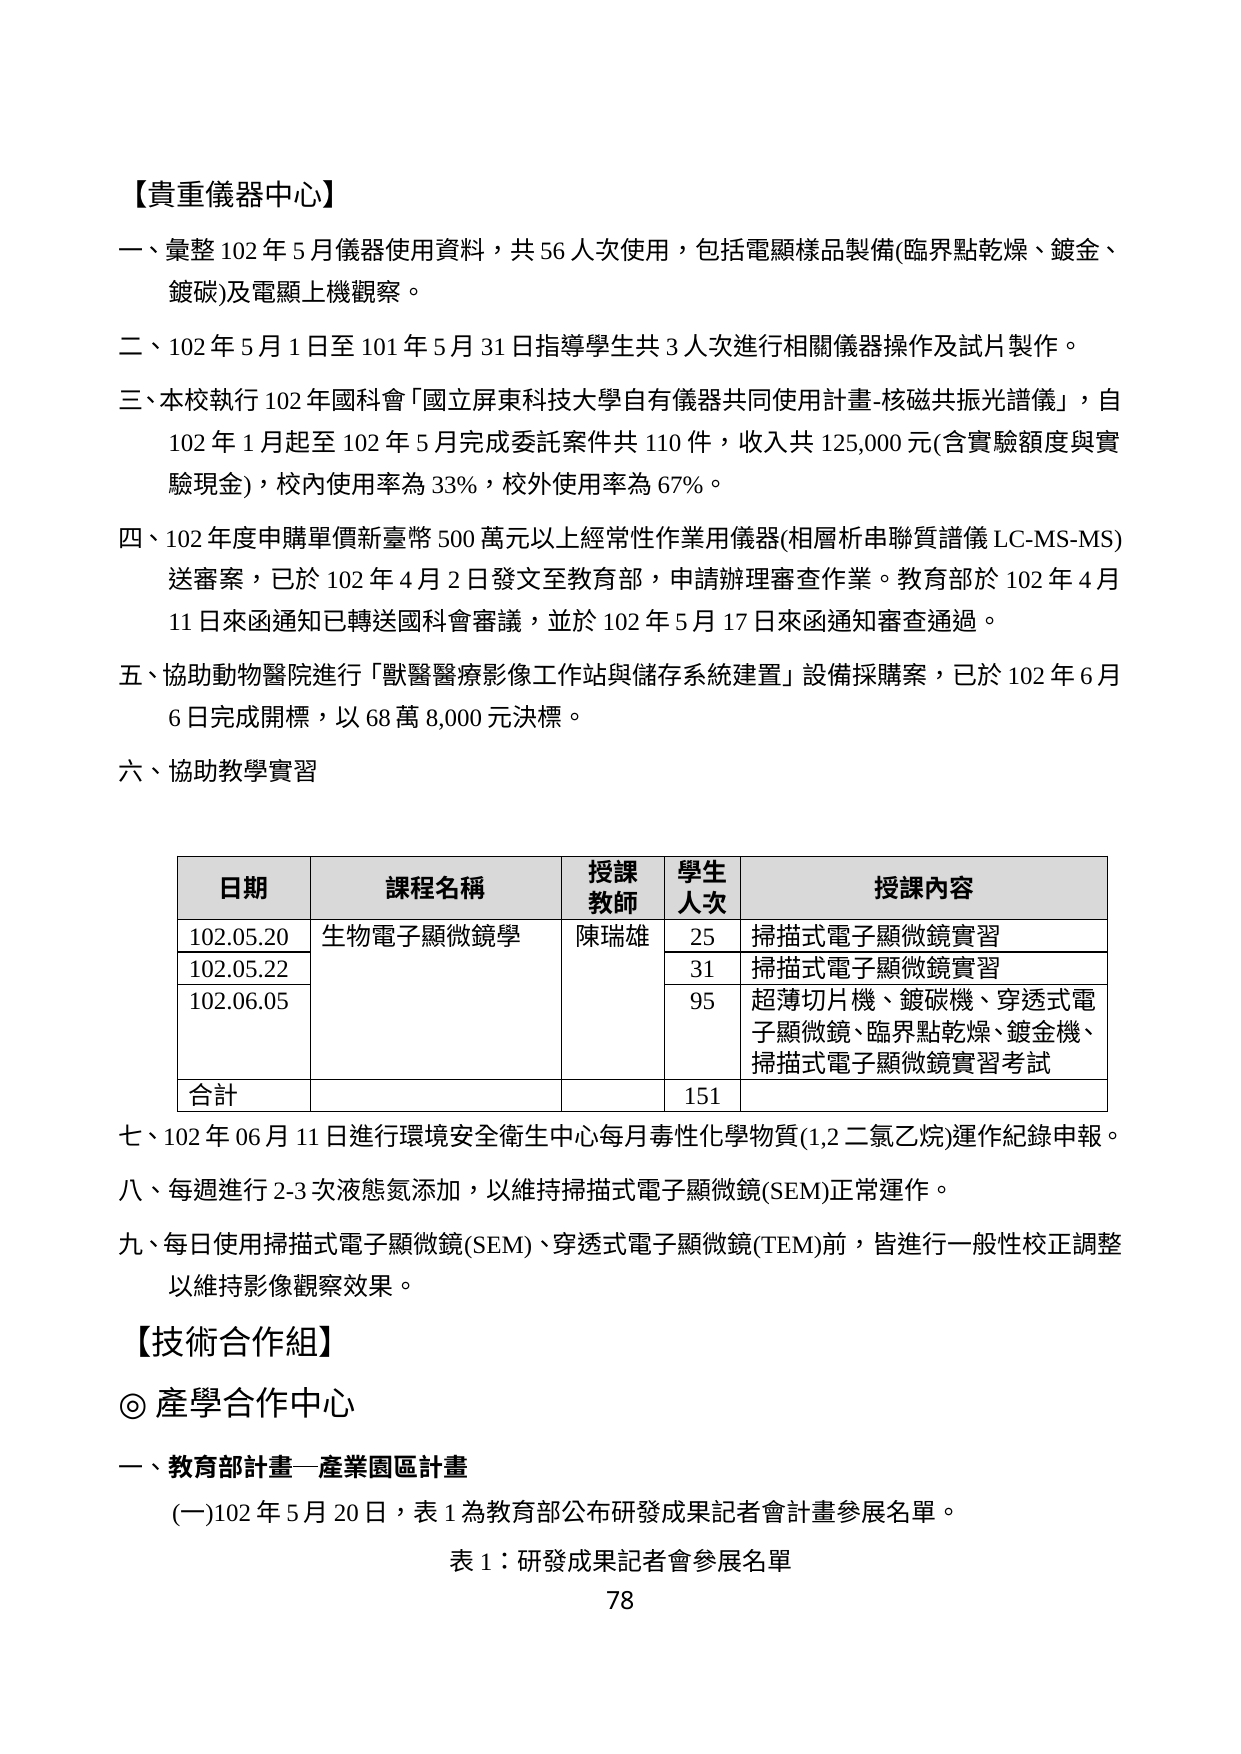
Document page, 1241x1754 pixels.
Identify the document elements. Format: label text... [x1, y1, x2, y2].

table_cell [311, 1080, 561, 1111]
table_cell 25 [665, 920, 740, 951]
table_cell 掃描式電子顯微鏡實習 [741, 953, 1107, 984]
text 九、每日使用掃描式電子顯微鏡(SEM)、穿透式電子顯微鏡(TEM)前，皆進行一般性校正調整，以維持影像觀察效果。 [118, 1220, 1122, 1303]
table_cell 合計 [178, 1080, 310, 1111]
text 五、協助動物醫院進行「獸醫醫療影像工作站與儲存系統建置」設備採購案，已於102年6月6日完成開標，以68萬8,000元決標。 [118, 651, 1122, 735]
table_header 學生人次 [665, 857, 740, 919]
table_cell 陳瑞雄 [562, 920, 664, 1078]
text 七、102年06月11日進行環境安全衛生中心每月毒性化學物質(1,2二氯乙烷)運作紀錄申報。 [118, 1112, 1122, 1153]
table_cell 31 [665, 953, 740, 984]
text 一、彙整102年5月儀器使用資料，共56人次使用，包括電顯樣品製備(臨界點乾燥、鍍金、鍍碳)及電顯上機觀察。 [118, 226, 1122, 310]
text 二、102年5月1日至101年5月31日指導學生共3人次進行相關儀器操作及試片製作。 [118, 322, 1122, 364]
table_cell 超薄切片機、鍍碳機、穿透式電子顯微鏡、臨界點乾燥、鍍金機、掃描式電子顯微鏡實習考試 [741, 985, 1107, 1078]
text 三、本校執行102年國科會「國立屏東科技大學自有儀器共同使用計畫-核磁共振光譜儀」，自102年1月起至102年5月完成委託案件共110件，收入共125,000元(含實驗額度與實驗現金)，校內使用率為33%，校外使用率為67%。 [118, 376, 1122, 501]
table_cell 151 [665, 1080, 740, 1111]
table_cell [741, 1080, 1107, 1111]
table_cell 102.05.20 [178, 920, 310, 951]
table_cell 95 [665, 985, 740, 1078]
table_cell [562, 1080, 664, 1111]
text 六、協助教學實習 [118, 747, 1122, 789]
table_header 課程名稱 [311, 857, 561, 919]
text 八、每週進行2-3次液態氮添加，以維持掃描式電子顯微鏡(SEM)正常運作。 [118, 1166, 1122, 1208]
text 表1：研發成果記者會參展名單 [119, 1541, 1122, 1577]
table_cell 掃描式電子顯微鏡實習 [741, 920, 1107, 951]
text 四、102年度申購單價新臺幣500萬元以上經常性作業用儀器(相層析串聯質譜儀LC-MS-MS)送審案，已於102年4月2日發文至教育部，申請辦理審查作業。教育部於102年4月11日來函通知已轉送國科會審議，並於102年5月17日來函通知審查通過。 [118, 514, 1122, 639]
table_cell 102.06.05 [178, 985, 310, 1078]
text 一、教育部計畫─產業園區計畫 [118, 1449, 1122, 1483]
table_header 日期 [178, 857, 310, 919]
table_header 授課 教師 [562, 857, 664, 919]
text (一)102年5月20日，表1為教育部公布研發成果記者會計畫參展名單。 [172, 1495, 1122, 1528]
text 【貴重儀器中心】 [118, 172, 1122, 214]
table_cell 生物電子顯微鏡學 [311, 920, 561, 1078]
text 【技術合作組】 [118, 1316, 1122, 1364]
table_header 授課內容 [741, 857, 1107, 919]
table_cell 102.05.22 [178, 953, 310, 984]
text ◎ 產學合作中心 [118, 1377, 1127, 1425]
